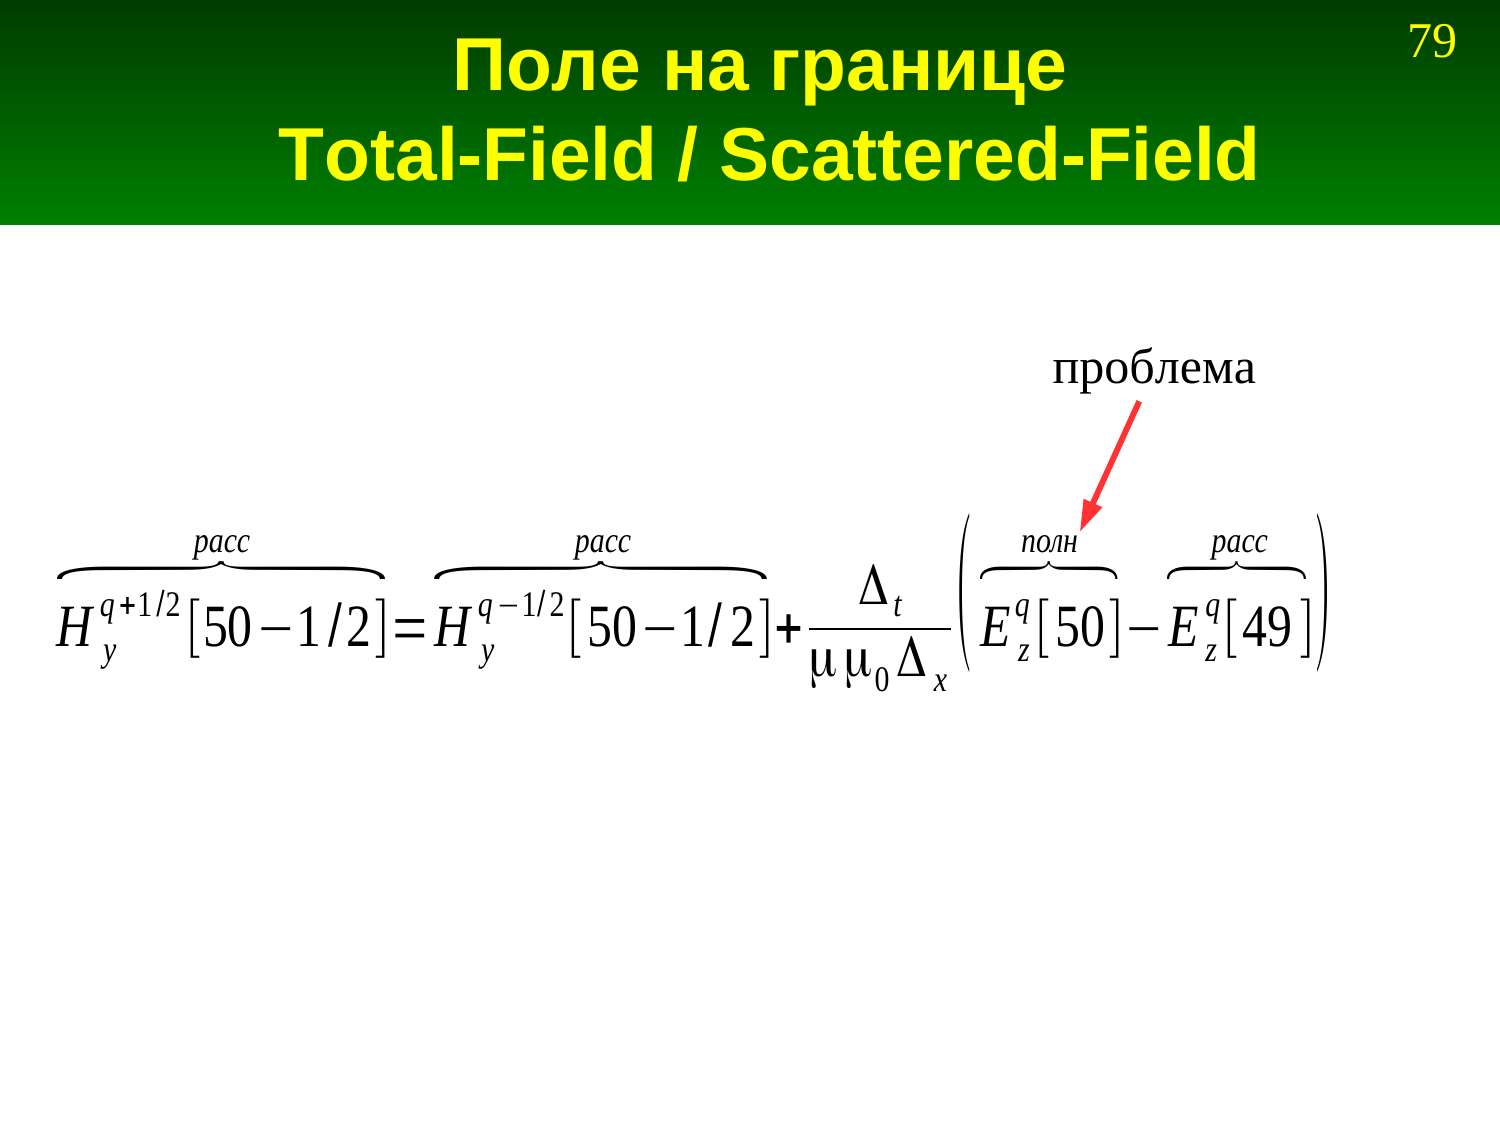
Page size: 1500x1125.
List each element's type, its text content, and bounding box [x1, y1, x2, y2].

title Поле на границе Total-Field / Scattered-Field [100, 7, 1441, 204]
text_box проблема [1038, 326, 1272, 402]
chart [37, 510, 1344, 700]
